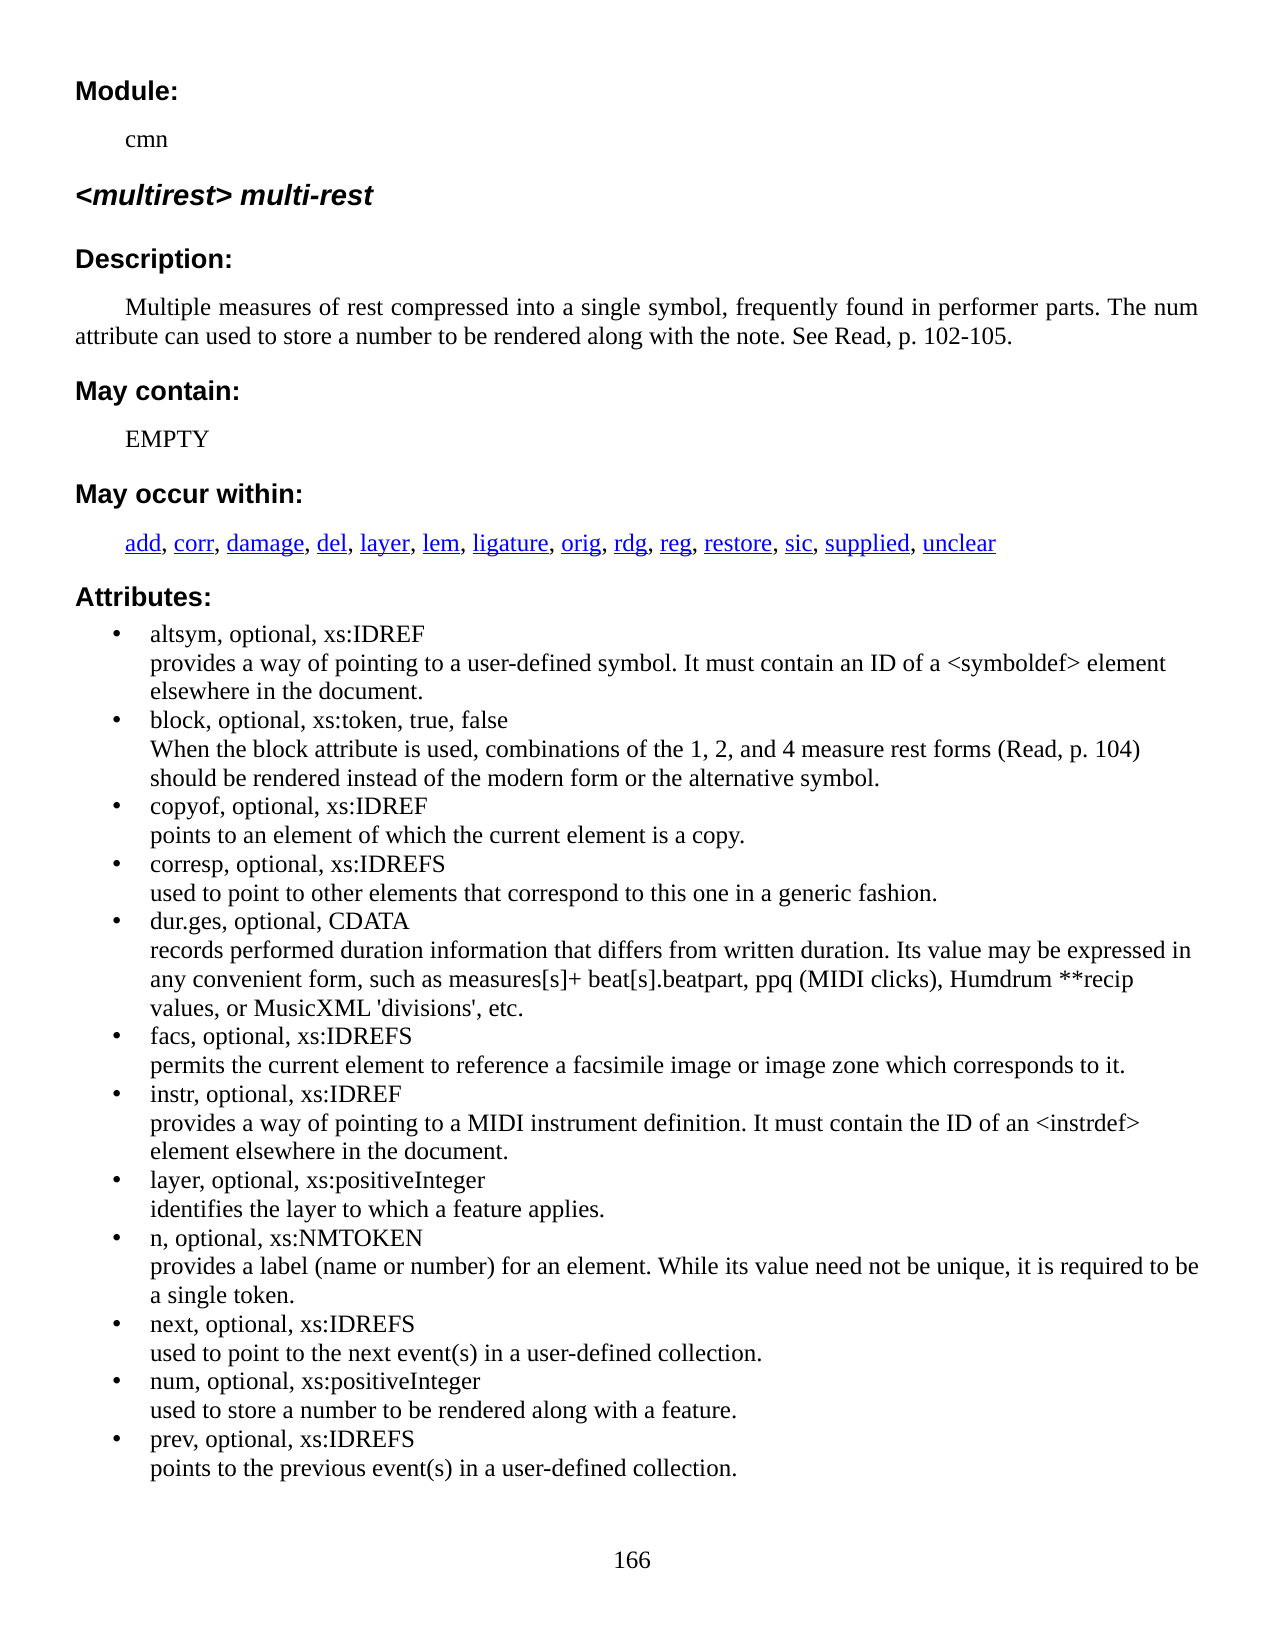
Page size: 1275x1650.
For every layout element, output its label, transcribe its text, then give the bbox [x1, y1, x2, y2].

list layer, optional, xs:positiveInteger identifies the layer to which a feature applies. [112, 1165, 1200, 1223]
list dur.ges, optional, CDATA records performed duration information that differs from written duration. Its value may be expressed in any convenient form, such as measures[s]+ beat[s].beatpart, ppq (MIDI clicks), Humdrum **recip values, or MusicXML 'divisions', etc. [112, 906, 1200, 1021]
list next, optional, xs:IDREFS used to point to the next event(s) in a user-defined collection. [112, 1309, 1200, 1366]
subtitle <multirest> multi-rest [75, 178, 1200, 212]
text add, corr, damage, del, layer, lem, ligature, orig, rdg, reg, restore, sic, supplied, unclear [75, 528, 1200, 556]
subtitle Module: [75, 75, 1200, 106]
list altsym, optional, xs:IDREF provides a way of pointing to a user-defined symbol. It must contain an ID of a <symboldef> element elsewhere in the document. [112, 619, 1200, 705]
list num, optional, xs:positiveInteger used to store a number to be rendered along with a feature. [112, 1366, 1200, 1424]
list block, optional, xs:token, true, false When the block attribute is used, combinations of the 1, 2, and 4 measure rest forms (Read, p. 104) should be rendered instead of the modern form or the alternative symbol. [112, 705, 1200, 791]
text EMPTY [75, 424, 1200, 453]
list instr, optional, xs:IDREF provides a way of pointing to a MIDI instrument definition. It must contain the ID of an <instrdef> element elsewhere in the document. [112, 1079, 1200, 1165]
list corresp, optional, xs:IDREFS used to point to other elements that correspond to this one in a generic fashion. [112, 849, 1200, 906]
text cmn [75, 124, 1200, 153]
list prev, optional, xs:IDREFS points to the previous event(s) in a user-defined collection. [112, 1424, 1200, 1481]
list copyof, optional, xs:IDREF points to an element of which the current element is a copy. [112, 791, 1200, 849]
subtitle May occur within: [75, 478, 1200, 509]
subtitle May contain: [75, 375, 1200, 406]
subtitle Description: [75, 243, 1200, 274]
subtitle Attributes: [75, 581, 1200, 613]
text Multiple measures of rest compressed into a single symbol, frequently found in performer parts. The num attribute can used to store a number to be rendered along with the note. See Read, p. 102-105. [75, 292, 1200, 350]
list facs, optional, xs:IDREFS permits the current element to reference a facsimile image or image zone which corresponds to it. [112, 1021, 1200, 1079]
list n, optional, xs:NMTOKEN provides a label (name or number) for an element. While its value need not be unique, it is required to be a single token. [112, 1223, 1200, 1309]
